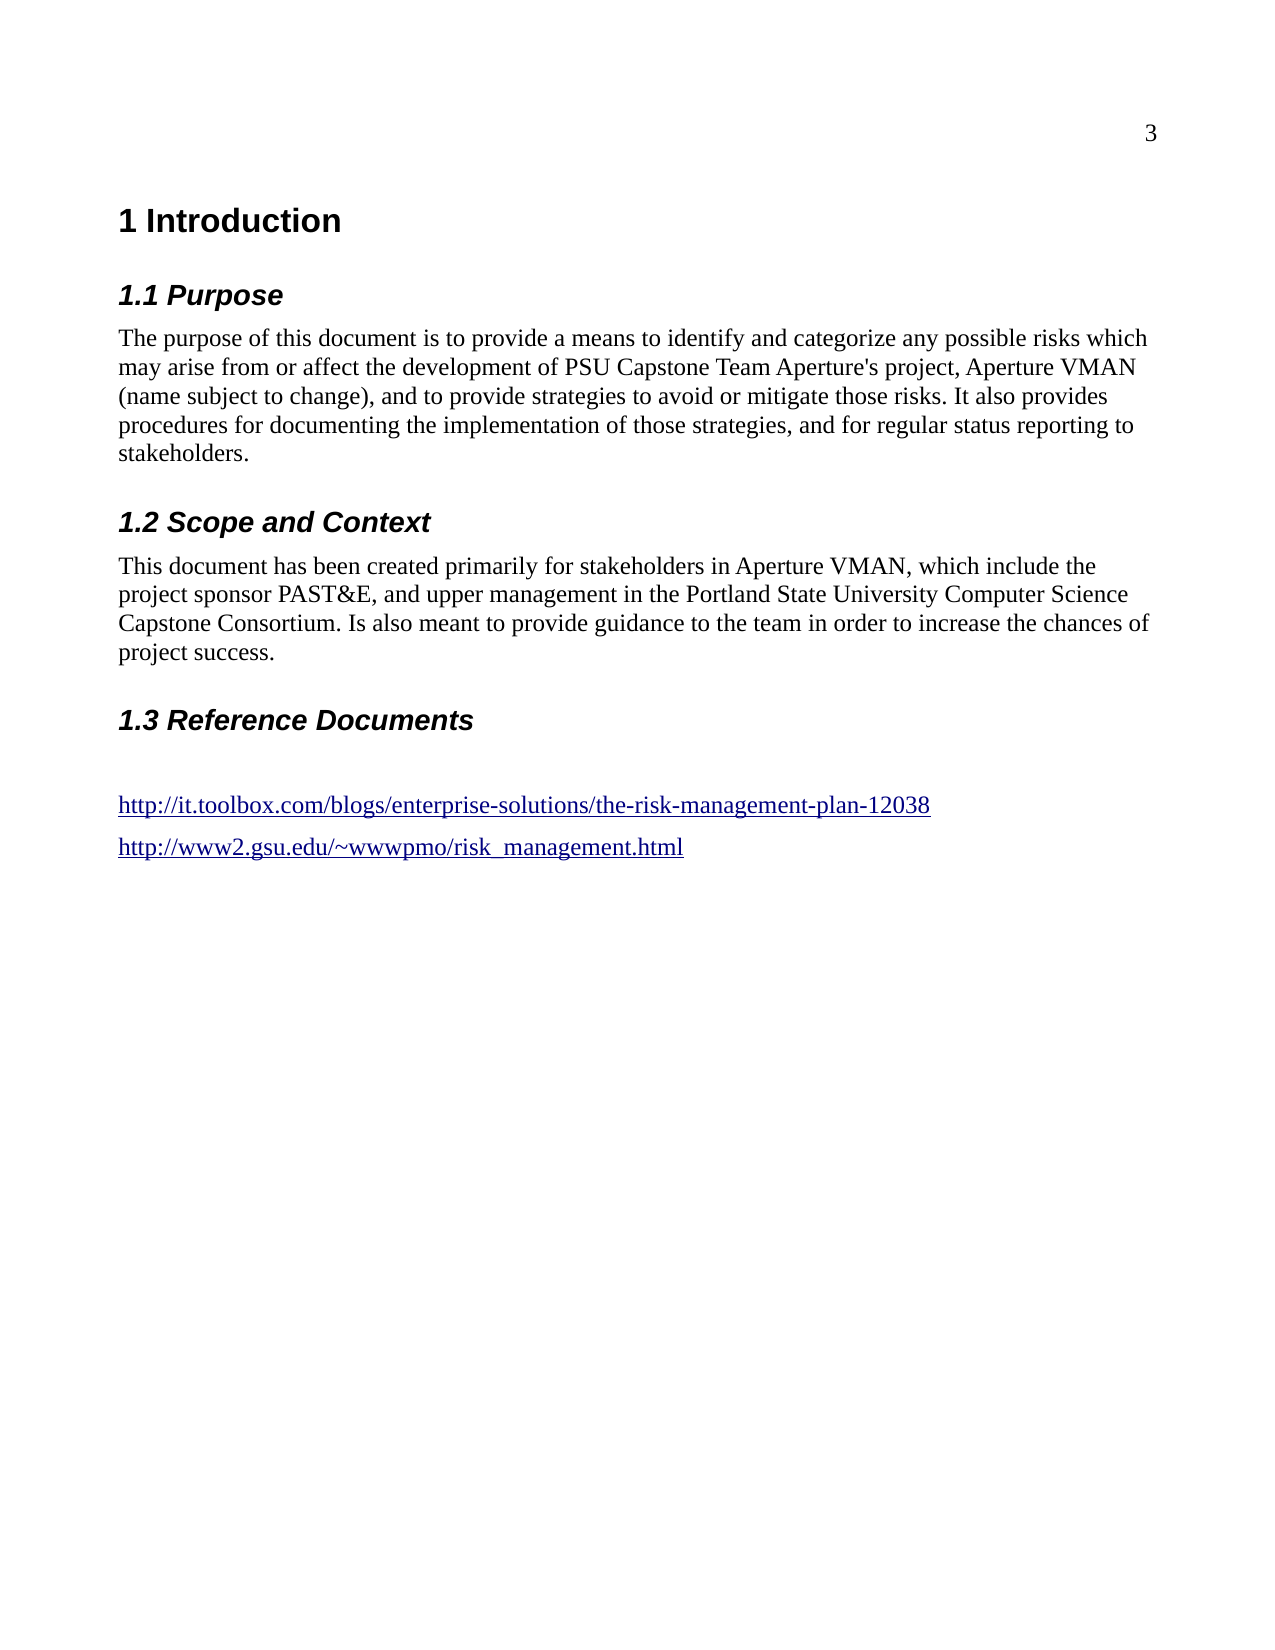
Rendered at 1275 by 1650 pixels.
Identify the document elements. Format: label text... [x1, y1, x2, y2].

subtitle 1.1 Purpose [118, 277, 1157, 311]
text The purpose of this document is to provide a means to identify and categorize any possible risks which may arise from or affect the development of PSU Capstone Team Aperture's project, Aperture VMAN (name subject to change), and to provide strategies to avoid or mitigate those risks. It also provides procedures for documenting the implementation of those strategies, and for regular status reporting to stakeholders. [118, 323, 1157, 467]
text http://it.toolbox.com/blogs/enterprise-solutions/the-risk-management-plan-12038 [118, 791, 1157, 819]
text http://www2.gsu.edu/~wwwpmo/risk_management.html [118, 832, 1157, 861]
text This document has been created primarily for stakeholders in Aperture VMAN, which include the project sponsor PAST&E, and upper management in the Portland State University Computer Science Capstone Consortium. Is also meant to provide guidance to the team in order to increase the chances of project success. [118, 551, 1157, 666]
subtitle 1.3 Reference Documents [118, 703, 1157, 737]
subtitle 1 Introduction [118, 201, 1157, 240]
subtitle 1.2 Scope and Context [118, 505, 1157, 538]
